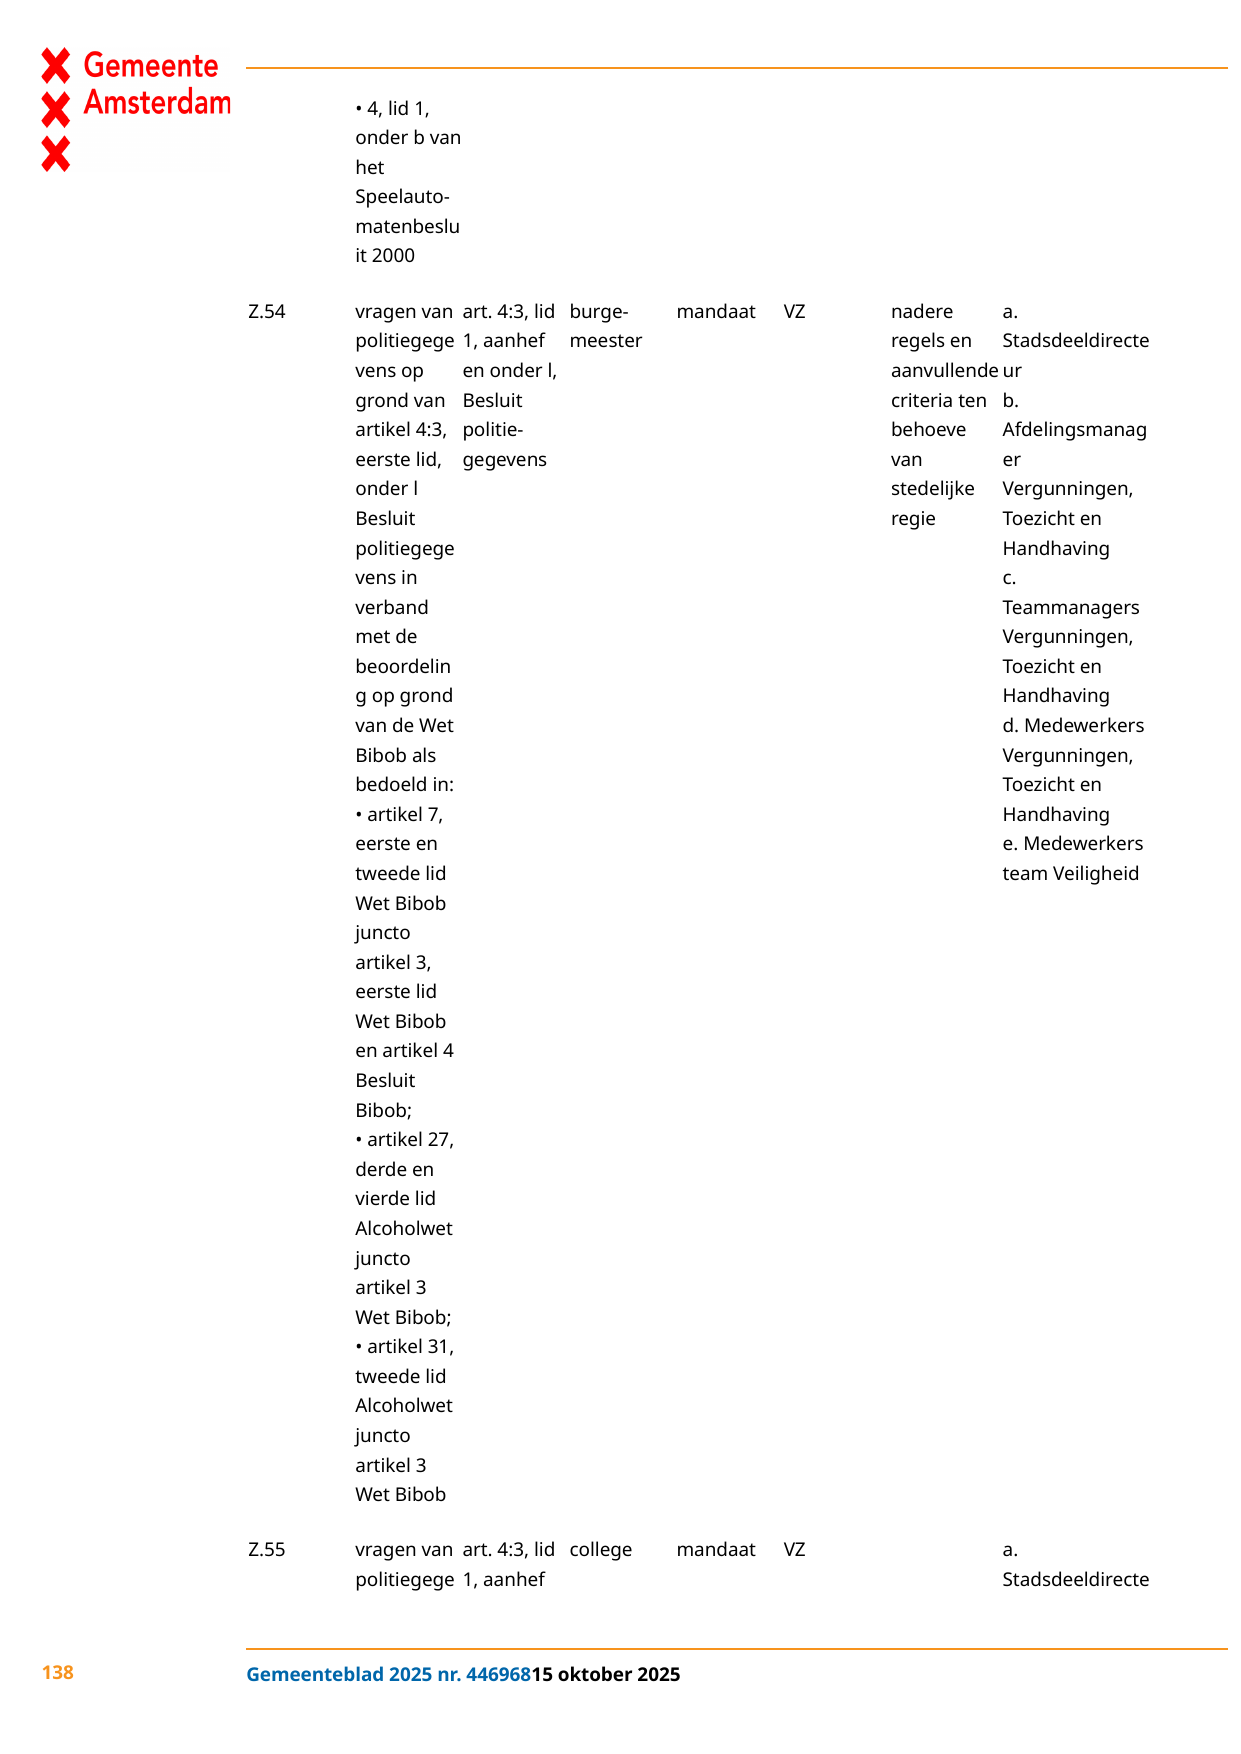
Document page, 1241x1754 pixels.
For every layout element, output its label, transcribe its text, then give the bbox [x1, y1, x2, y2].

table_cell mandaat [676, 269, 783, 1507]
table_cell mandaat [676, 1507, 783, 1592]
table_cell Z.55 [248, 1507, 355, 1592]
table_cell [676, 95, 783, 268]
table_cell art. 4:3, lid 1, aanhef [462, 1507, 569, 1592]
table_cell art. 4:3, lid 1, aanhef en onder l, Besluit politie-gegevens [462, 269, 569, 1507]
table_cell [462, 95, 569, 268]
table_cell Z.54 [248, 269, 355, 1507]
table_cell • 4, lid 1, onder b van het Speelauto-matenbesluit 2000 [355, 95, 462, 268]
table_cell VZ [784, 1507, 891, 1592]
table_cell vragen van politiegege [355, 1507, 462, 1592]
table_cell a. Stadsdeeldirecte [1003, 1507, 1152, 1592]
table_cell a. Stadsdeeldirecteur b. Afdelingsmanager Vergunningen, Toezicht en Handhaving c. Teammanagers Vergunningen, Toezicht en Handhaving d. Medewerkers Vergunningen, Toezicht en Handhaving e. Medewerkers team Veiligheid [1003, 269, 1152, 1507]
table_cell [248, 95, 355, 268]
table_cell [891, 95, 1002, 268]
table_cell vragen van politiegegevens op grond van artikel 4:3, eerste lid, onder l Besluit politiegegevens in verband met de beoordeling op grond van de Wet Bibob als bedoeld in: • artikel 7, eerste en tweede lid Wet Bibob juncto artikel 3, eerste lid Wet Bibob en artikel 4 Besluit Bibob; • artikel 27, derde en vierde lid Alcoholwet juncto artikel 3 Wet Bibob; • artikel 31, tweede lid Alcoholwet juncto artikel 3 Wet Bibob [355, 269, 462, 1507]
table_cell [569, 95, 676, 268]
table_cell VZ [784, 269, 891, 1507]
table_cell [784, 95, 891, 268]
table_cell college [569, 1507, 676, 1592]
table_cell [1003, 95, 1152, 268]
picture [41, 47, 231, 172]
table_cell nadere regels en aanvullende criteria ten behoeve van stedelijke regie [891, 269, 1002, 1507]
table_cell burge-meester [569, 269, 676, 1507]
table_cell [891, 1507, 1002, 1592]
